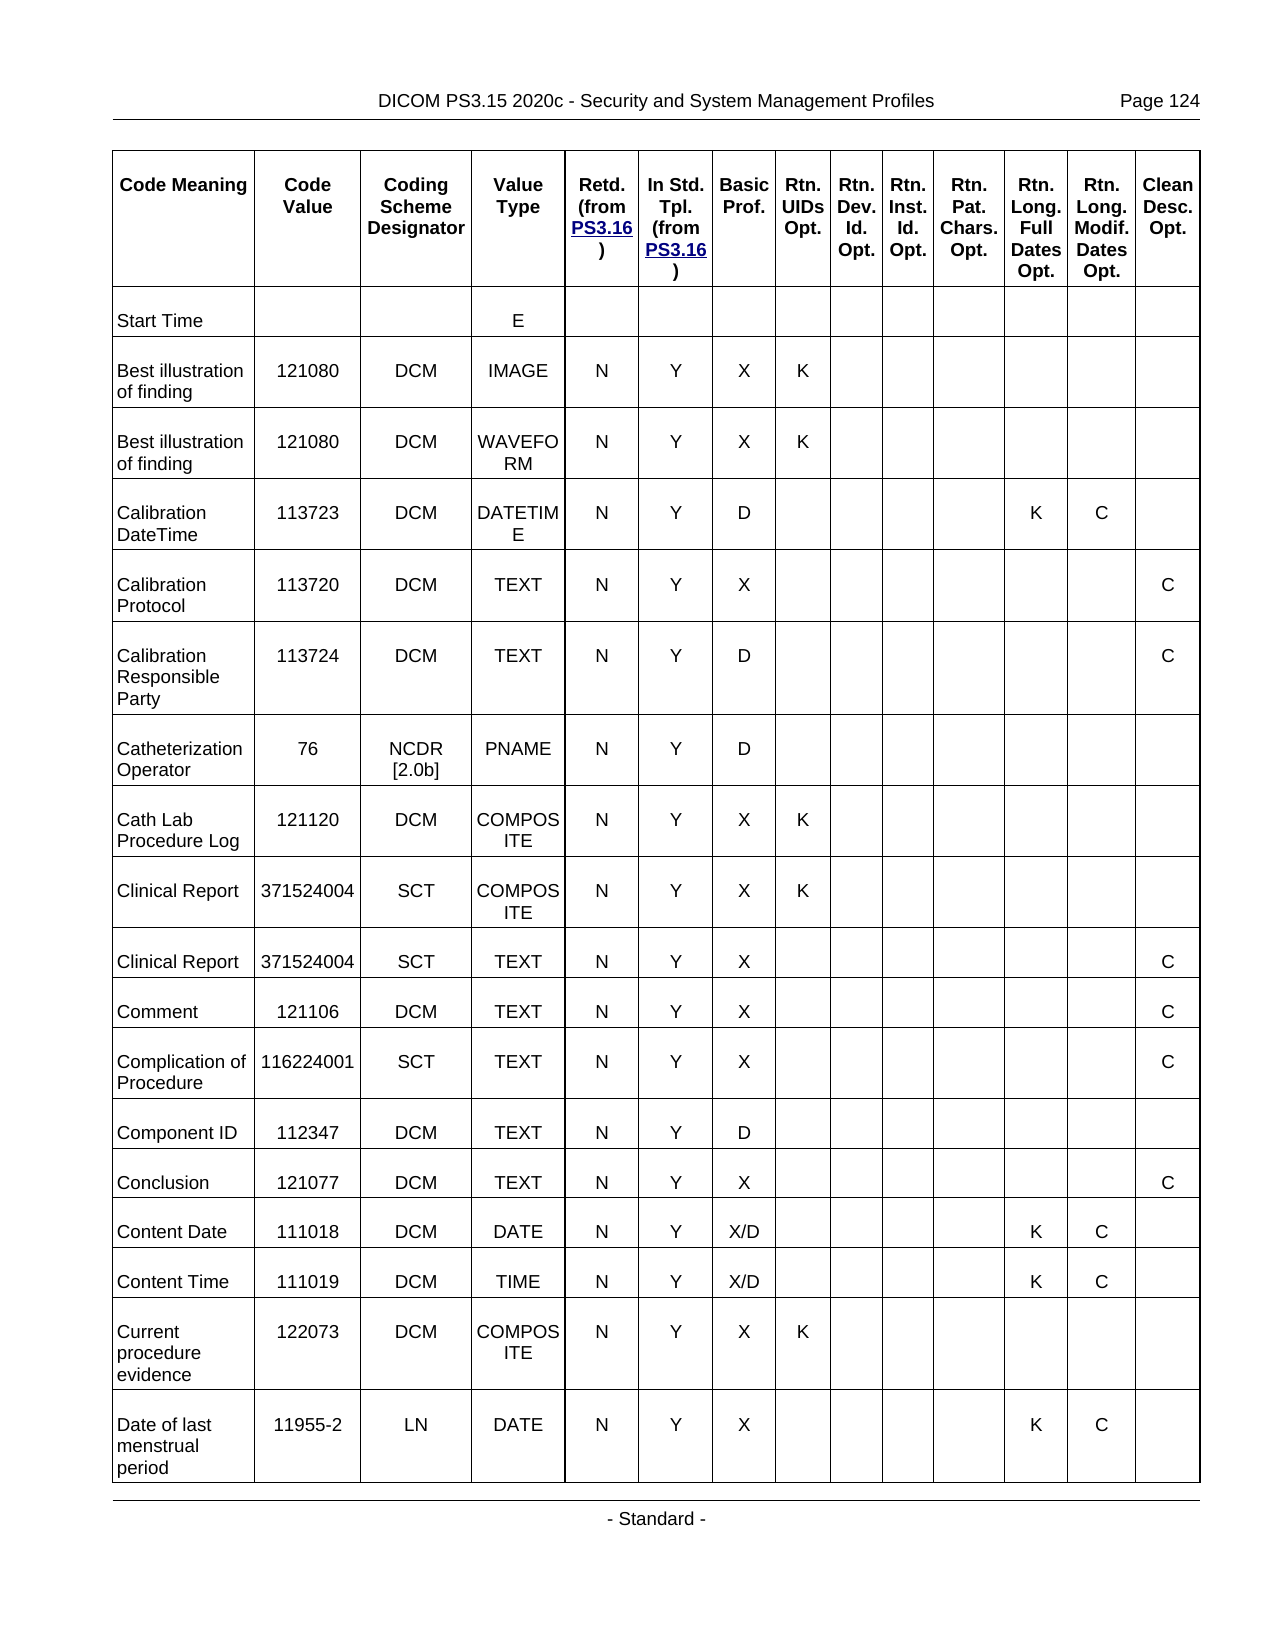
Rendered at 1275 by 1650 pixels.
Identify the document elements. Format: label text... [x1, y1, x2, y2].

table_cell TEXT [472, 1149, 564, 1197]
table_cell DCM [361, 550, 471, 621]
table_cell K [1005, 1390, 1067, 1482]
table_header Retd. (from PS3.16) [566, 151, 638, 286]
table_cell X [713, 1390, 775, 1482]
table_cell [831, 1099, 882, 1147]
table_cell DCM [361, 1198, 471, 1247]
table_cell [361, 287, 471, 336]
table_cell [934, 978, 1004, 1027]
table_cell [1068, 287, 1135, 336]
table_cell 76 [255, 715, 360, 785]
table_cell [1068, 622, 1135, 713]
table_cell DCM [361, 408, 471, 478]
table_cell [1068, 1298, 1135, 1389]
table_cell N [566, 1298, 638, 1389]
table_cell [1136, 337, 1199, 407]
table_cell [831, 1390, 882, 1482]
table_cell [831, 978, 882, 1027]
table_header Rtn. Dev. Id. Opt. [831, 151, 882, 286]
table_cell Calibration Responsible Party [113, 622, 254, 713]
table_cell [1068, 1028, 1135, 1098]
table_cell [831, 479, 882, 549]
table_cell C [1136, 1028, 1199, 1098]
table_cell [934, 337, 1004, 407]
table_cell [883, 1149, 933, 1197]
table_cell 113720 [255, 550, 360, 621]
table_cell SCT [361, 1028, 471, 1098]
table_cell [776, 287, 830, 336]
table_cell [1005, 408, 1067, 478]
table_cell DCM [361, 1298, 471, 1389]
table_cell [776, 479, 830, 549]
table_cell C [1068, 1198, 1135, 1247]
table_cell Start Time [113, 287, 254, 336]
table_cell X [713, 786, 775, 856]
table_cell X [713, 978, 775, 1027]
table_cell [934, 715, 1004, 785]
table_cell [776, 1390, 830, 1482]
table_cell LN [361, 1390, 471, 1482]
table_cell [1068, 715, 1135, 785]
table_cell [883, 1298, 933, 1389]
table_cell [1136, 1198, 1199, 1247]
table_cell [1136, 1099, 1199, 1147]
table_cell K [1005, 1248, 1067, 1297]
table_cell [883, 408, 933, 478]
table_cell IMAGE [472, 337, 564, 407]
table_cell [1005, 622, 1067, 713]
table_cell [883, 857, 933, 927]
table_cell [831, 715, 882, 785]
table_cell COMPOSITE [472, 857, 564, 927]
table_cell [639, 287, 712, 336]
table_cell [883, 1248, 933, 1297]
table_cell Best illustration of finding [113, 337, 254, 407]
table_cell [1005, 857, 1067, 927]
table_cell N [566, 1198, 638, 1247]
table_cell [934, 1028, 1004, 1098]
table_cell DCM [361, 978, 471, 1027]
table_cell DATE [472, 1198, 564, 1247]
table_cell [1136, 715, 1199, 785]
table_cell [713, 287, 775, 336]
table_cell 112347 [255, 1099, 360, 1147]
table_cell [883, 978, 933, 1027]
table_cell [934, 408, 1004, 478]
table_cell NCDR [2.0b] [361, 715, 471, 785]
table_cell Complication of Procedure [113, 1028, 254, 1098]
table_cell [831, 1198, 882, 1247]
table_cell [1068, 928, 1135, 977]
table_header Coding Scheme Designator [361, 151, 471, 286]
table_cell C [1136, 550, 1199, 621]
table_cell Y [639, 1298, 712, 1389]
table_cell N [566, 1248, 638, 1297]
table_cell [1005, 1298, 1067, 1389]
table_cell [1136, 857, 1199, 927]
table_cell [883, 715, 933, 785]
table_cell 113723 [255, 479, 360, 549]
table_cell N [566, 1099, 638, 1147]
table_cell X [713, 857, 775, 927]
table_cell 113724 [255, 622, 360, 713]
table_cell [883, 287, 933, 336]
table_cell SCT [361, 857, 471, 927]
table_cell DATETIME [472, 479, 564, 549]
table_cell Y [639, 622, 712, 713]
table_cell [934, 622, 1004, 713]
table_cell COMPOSITE [472, 1298, 564, 1389]
table_cell Clinical Report [113, 928, 254, 977]
table_cell C [1136, 1149, 1199, 1197]
table_cell [1068, 550, 1135, 621]
table_cell [1136, 1298, 1199, 1389]
table_header Rtn. Long. Modif. Dates Opt. [1068, 151, 1135, 286]
table_cell [1068, 337, 1135, 407]
table_cell 121077 [255, 1149, 360, 1197]
table_cell TEXT [472, 550, 564, 621]
table_cell X [713, 1298, 775, 1389]
table_cell [1068, 1149, 1135, 1197]
table_cell TEXT [472, 1028, 564, 1098]
table_cell [934, 1099, 1004, 1147]
table_cell DCM [361, 1149, 471, 1197]
table_cell Calibration Protocol [113, 550, 254, 621]
table_cell N [566, 715, 638, 785]
table_cell [1068, 1099, 1135, 1147]
table_cell K [776, 1298, 830, 1389]
table_cell WAVEFORM [472, 408, 564, 478]
table_cell 121106 [255, 978, 360, 1027]
table_cell [776, 1149, 830, 1197]
table_cell [934, 287, 1004, 336]
table_cell [1068, 857, 1135, 927]
table_cell [934, 1248, 1004, 1297]
table_cell 111018 [255, 1198, 360, 1247]
table_cell D [713, 715, 775, 785]
table_cell C [1136, 622, 1199, 713]
table_cell Date of last menstrual period [113, 1390, 254, 1482]
table_cell [1136, 408, 1199, 478]
table_cell Y [639, 408, 712, 478]
table_cell Clinical Report [113, 857, 254, 927]
table_cell D [713, 1099, 775, 1147]
table_cell [1136, 479, 1199, 549]
table_cell Y [639, 550, 712, 621]
table_cell [1005, 1149, 1067, 1197]
table_cell [1136, 1390, 1199, 1482]
table_cell DCM [361, 337, 471, 407]
table_cell Catheterization Operator [113, 715, 254, 785]
table_cell Y [639, 928, 712, 977]
table_cell [566, 287, 638, 336]
table_cell N [566, 857, 638, 927]
table_cell [255, 287, 360, 336]
table_cell 111019 [255, 1248, 360, 1297]
table_cell [831, 622, 882, 713]
table_cell [831, 928, 882, 977]
table_cell Y [639, 857, 712, 927]
table_cell [1005, 715, 1067, 785]
table_cell [1136, 786, 1199, 856]
table_cell [831, 1028, 882, 1098]
table_cell Y [639, 1390, 712, 1482]
table_cell TEXT [472, 928, 564, 977]
table_cell [1068, 786, 1135, 856]
table_cell [934, 786, 1004, 856]
table_cell [934, 857, 1004, 927]
table_cell [776, 1248, 830, 1297]
table_cell C [1136, 978, 1199, 1027]
table_cell [1005, 978, 1067, 1027]
table_header Code Value [255, 151, 360, 286]
table_cell Cath Lab Procedure Log [113, 786, 254, 856]
table_cell Y [639, 978, 712, 1027]
table_cell C [1136, 928, 1199, 977]
table_cell K [776, 408, 830, 478]
table_cell N [566, 1028, 638, 1098]
table_cell K [1005, 1198, 1067, 1247]
table_cell DCM [361, 479, 471, 549]
table_cell [1068, 978, 1135, 1027]
table_cell TEXT [472, 622, 564, 713]
table_cell Component ID [113, 1099, 254, 1147]
table_cell Y [639, 786, 712, 856]
table_cell X [713, 928, 775, 977]
table_cell DCM [361, 622, 471, 713]
table_cell K [1005, 479, 1067, 549]
table_cell Y [639, 1028, 712, 1098]
table_cell [883, 1198, 933, 1247]
table_cell N [566, 978, 638, 1027]
table_cell TEXT [472, 978, 564, 1027]
table_cell Y [639, 1099, 712, 1147]
table_cell TIME [472, 1248, 564, 1297]
table_header Rtn. Inst. Id. Opt. [883, 151, 933, 286]
table_cell 116224001 [255, 1028, 360, 1098]
table_cell [776, 550, 830, 621]
table_cell [1005, 550, 1067, 621]
table_cell [883, 550, 933, 621]
table_cell N [566, 408, 638, 478]
table_cell [776, 928, 830, 977]
table_cell [776, 1198, 830, 1247]
table_cell [1005, 337, 1067, 407]
table_cell [776, 715, 830, 785]
table_cell Comment [113, 978, 254, 1027]
table_cell Content Date [113, 1198, 254, 1247]
table_header Rtn. UIDs Opt. [776, 151, 830, 286]
table_cell DCM [361, 1248, 471, 1297]
table_cell [1005, 786, 1067, 856]
table_cell 371524004 [255, 928, 360, 977]
table_cell X [713, 550, 775, 621]
table_cell 122073 [255, 1298, 360, 1389]
table_cell D [713, 622, 775, 713]
table_header Rtn. Pat. Chars. Opt. [934, 151, 1004, 286]
table_cell 11955-2 [255, 1390, 360, 1482]
table_header In Std. Tpl. (from PS3.16) [639, 151, 712, 286]
table_cell C [1068, 479, 1135, 549]
table_cell X/D [713, 1198, 775, 1247]
table_cell N [566, 550, 638, 621]
table_cell X/D [713, 1248, 775, 1297]
table_header Clean Desc. Opt. [1136, 151, 1199, 286]
table_cell Y [639, 1248, 712, 1297]
table_cell 371524004 [255, 857, 360, 927]
table_cell 121080 [255, 408, 360, 478]
table_cell N [566, 479, 638, 549]
table_header Basic Prof. [713, 151, 775, 286]
table_cell [934, 928, 1004, 977]
table_cell SCT [361, 928, 471, 977]
table_cell COMPOSITE [472, 786, 564, 856]
table_cell PNAME [472, 715, 564, 785]
table_cell [831, 337, 882, 407]
table_cell [934, 1390, 1004, 1482]
table_cell [776, 1028, 830, 1098]
table_cell [1005, 928, 1067, 977]
table_cell DCM [361, 1099, 471, 1147]
table_cell C [1068, 1248, 1135, 1297]
table_cell Calibration DateTime [113, 479, 254, 549]
table_cell [831, 550, 882, 621]
table_cell [934, 1298, 1004, 1389]
table_cell [831, 786, 882, 856]
table_cell [776, 978, 830, 1027]
table_cell [934, 550, 1004, 621]
table_cell K [776, 786, 830, 856]
table_cell X [713, 337, 775, 407]
table_cell E [472, 287, 564, 336]
table_cell [1005, 1099, 1067, 1147]
table_cell 121080 [255, 337, 360, 407]
table_cell [883, 337, 933, 407]
table_cell [1136, 287, 1199, 336]
table_cell [934, 1149, 1004, 1197]
table_cell [1136, 1248, 1199, 1297]
table_cell [776, 622, 830, 713]
table_cell 121120 [255, 786, 360, 856]
table_header Code Meaning [113, 151, 254, 286]
table_cell [883, 1028, 933, 1098]
table_cell N [566, 928, 638, 977]
table_header Rtn. Long. Full Dates Opt. [1005, 151, 1067, 286]
table_cell Y [639, 1149, 712, 1197]
table_cell Y [639, 715, 712, 785]
table_cell [831, 1248, 882, 1297]
table_cell X [713, 1149, 775, 1197]
table_cell [883, 1390, 933, 1482]
table_cell [831, 1149, 882, 1197]
table_cell DCM [361, 786, 471, 856]
table_cell [883, 1099, 933, 1147]
table_cell N [566, 1149, 638, 1197]
table_cell [883, 622, 933, 713]
table_cell DATE [472, 1390, 564, 1482]
table_cell N [566, 1390, 638, 1482]
table_cell [883, 928, 933, 977]
table_cell TEXT [472, 1099, 564, 1147]
table_cell [934, 479, 1004, 549]
table_cell [831, 1298, 882, 1389]
table_cell [883, 479, 933, 549]
table_cell Y [639, 337, 712, 407]
table_cell C [1068, 1390, 1135, 1482]
table_cell [934, 1198, 1004, 1247]
table_cell K [776, 337, 830, 407]
table_cell [883, 786, 933, 856]
table_cell Best illustration of finding [113, 408, 254, 478]
table_cell [776, 1099, 830, 1147]
table_cell Content Time [113, 1248, 254, 1297]
table_cell Y [639, 479, 712, 549]
table_cell Current procedure evidence [113, 1298, 254, 1389]
table_cell N [566, 337, 638, 407]
table_header Value Type [472, 151, 564, 286]
table_cell N [566, 786, 638, 856]
table_cell [1068, 408, 1135, 478]
table_cell X [713, 408, 775, 478]
table_cell D [713, 479, 775, 549]
table_cell [1005, 1028, 1067, 1098]
table_cell [831, 287, 882, 336]
table_cell Conclusion [113, 1149, 254, 1197]
table_cell K [776, 857, 830, 927]
table_cell [1005, 287, 1067, 336]
table_cell [831, 857, 882, 927]
table_cell [831, 408, 882, 478]
table_cell Y [639, 1198, 712, 1247]
table_cell X [713, 1028, 775, 1098]
table_cell N [566, 622, 638, 713]
